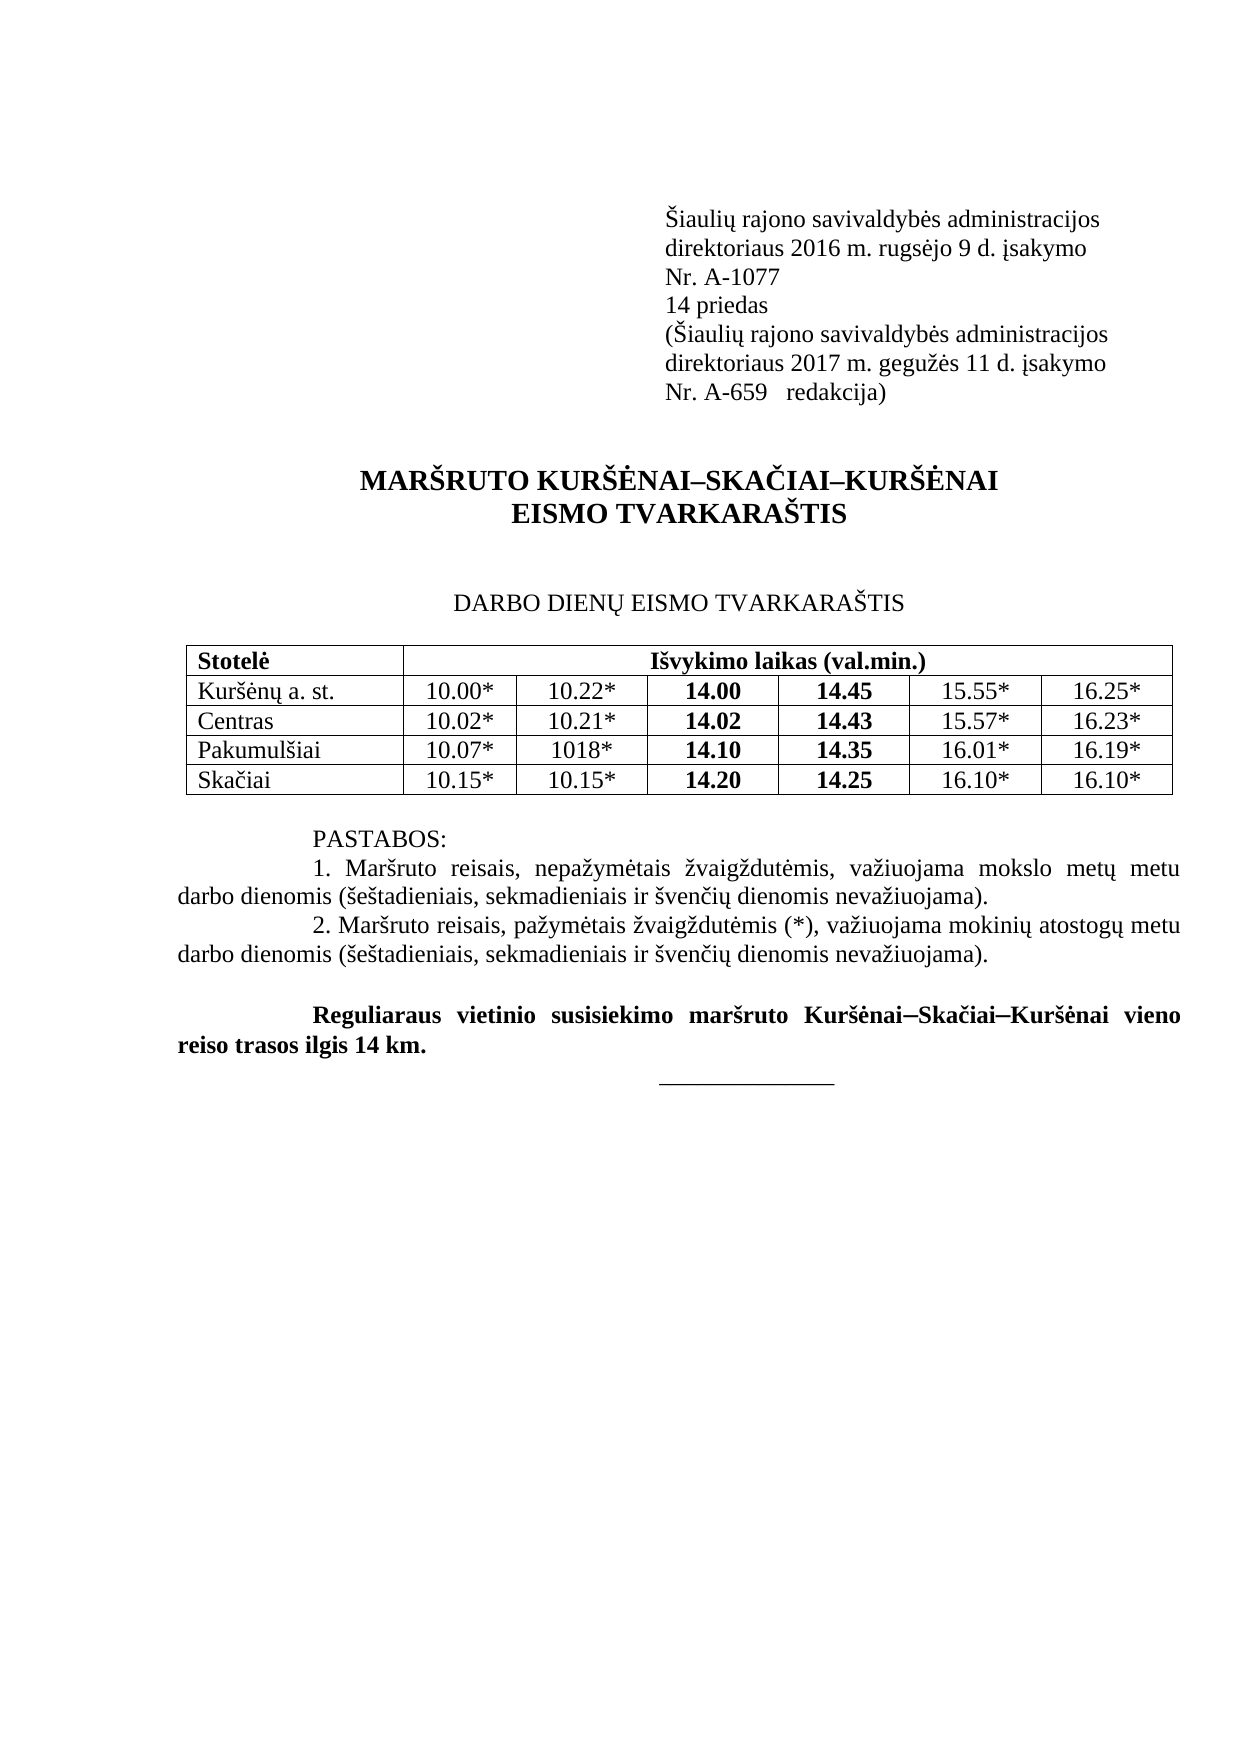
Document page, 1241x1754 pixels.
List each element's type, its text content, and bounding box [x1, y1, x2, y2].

table_cell Kuršėnų a. st. [187, 676, 403, 705]
text Reguliaraus vietinio susisiekimo maršruto Kuršėnai–Skačiai–Kuršėnai vieno reiso trasos ilgis 14 km. [177, 996, 1181, 1059]
table_cell 15.57* [910, 706, 1041, 734]
text EISMO TVARKARAŠTIS [177, 497, 1181, 530]
text 14 priedas [665, 291, 1181, 319]
table_cell 14.00 [648, 676, 778, 705]
table_cell 16.19* [1042, 736, 1172, 764]
table_cell 14.02 [648, 706, 778, 734]
text Nr. A-659 redakcija) [665, 377, 1181, 406]
table_cell Centras [187, 706, 403, 734]
text MARŠRUTO KURŠĖNAI–SKAČIAI–KURŠĖNAI [177, 463, 1181, 497]
text (Šiaulių rajono savivaldybės administracijos direktoriaus 2017 m. gegužės 11 d. įsakymo [665, 319, 1181, 377]
table_cell 16.10* [1042, 765, 1172, 794]
table_cell 1018* [517, 736, 647, 764]
table_cell 15.55* [910, 676, 1041, 705]
table_cell 16.23* [1042, 706, 1172, 734]
table_cell 10.15* [404, 765, 516, 794]
table_header Stotelė [187, 646, 403, 675]
text ______________ [177, 1059, 1181, 1087]
table_cell 16.10* [910, 765, 1041, 794]
table_cell 14.25 [779, 765, 909, 794]
table_cell 10.22* [517, 676, 647, 705]
table_cell 10.07* [404, 736, 516, 764]
table_cell 14.43 [779, 706, 909, 734]
table_cell 16.01* [910, 736, 1041, 764]
table_cell 10.15* [517, 765, 647, 794]
table_cell 10.00* [404, 676, 516, 705]
text PASTABOS: [177, 824, 1181, 853]
text 2. Maršruto reisais, pažymėtais žvaigždutėmis (*), važiuojama mokinių atostogų metu darbo dienomis (šeštadieniais, sekmadieniais ir švenčių dienomis nevažiuojama). [177, 910, 1181, 968]
text Nr. A-1077 [665, 262, 1181, 291]
text Šiaulių rajono savivaldybės administracijos direktoriaus 2016 m. rugsėjo 9 d. įsakymo [665, 204, 1181, 262]
text DARBO DIENŲ EISMO TVARKARAŠTIS [177, 588, 1181, 616]
table_cell 14.10 [648, 736, 778, 764]
table_cell 10.02* [404, 706, 516, 734]
table_cell 16.25* [1042, 676, 1172, 705]
table_cell 14.20 [648, 765, 778, 794]
table_header Išvykimo laikas (val.min.) [404, 646, 1172, 675]
table_cell 10.21* [517, 706, 647, 734]
table_cell Pakumulšiai [187, 736, 403, 764]
table_cell 14.35 [779, 736, 909, 764]
table_cell Skačiai [187, 765, 403, 794]
table_cell 14.45 [779, 676, 909, 705]
text 1. Maršruto reisais, nepažymėtais žvaigždutėmis, važiuojama mokslo metų metu darbo dienomis (šeštadieniais, sekmadieniais ir švenčių dienomis nevažiuojama). [177, 853, 1181, 910]
